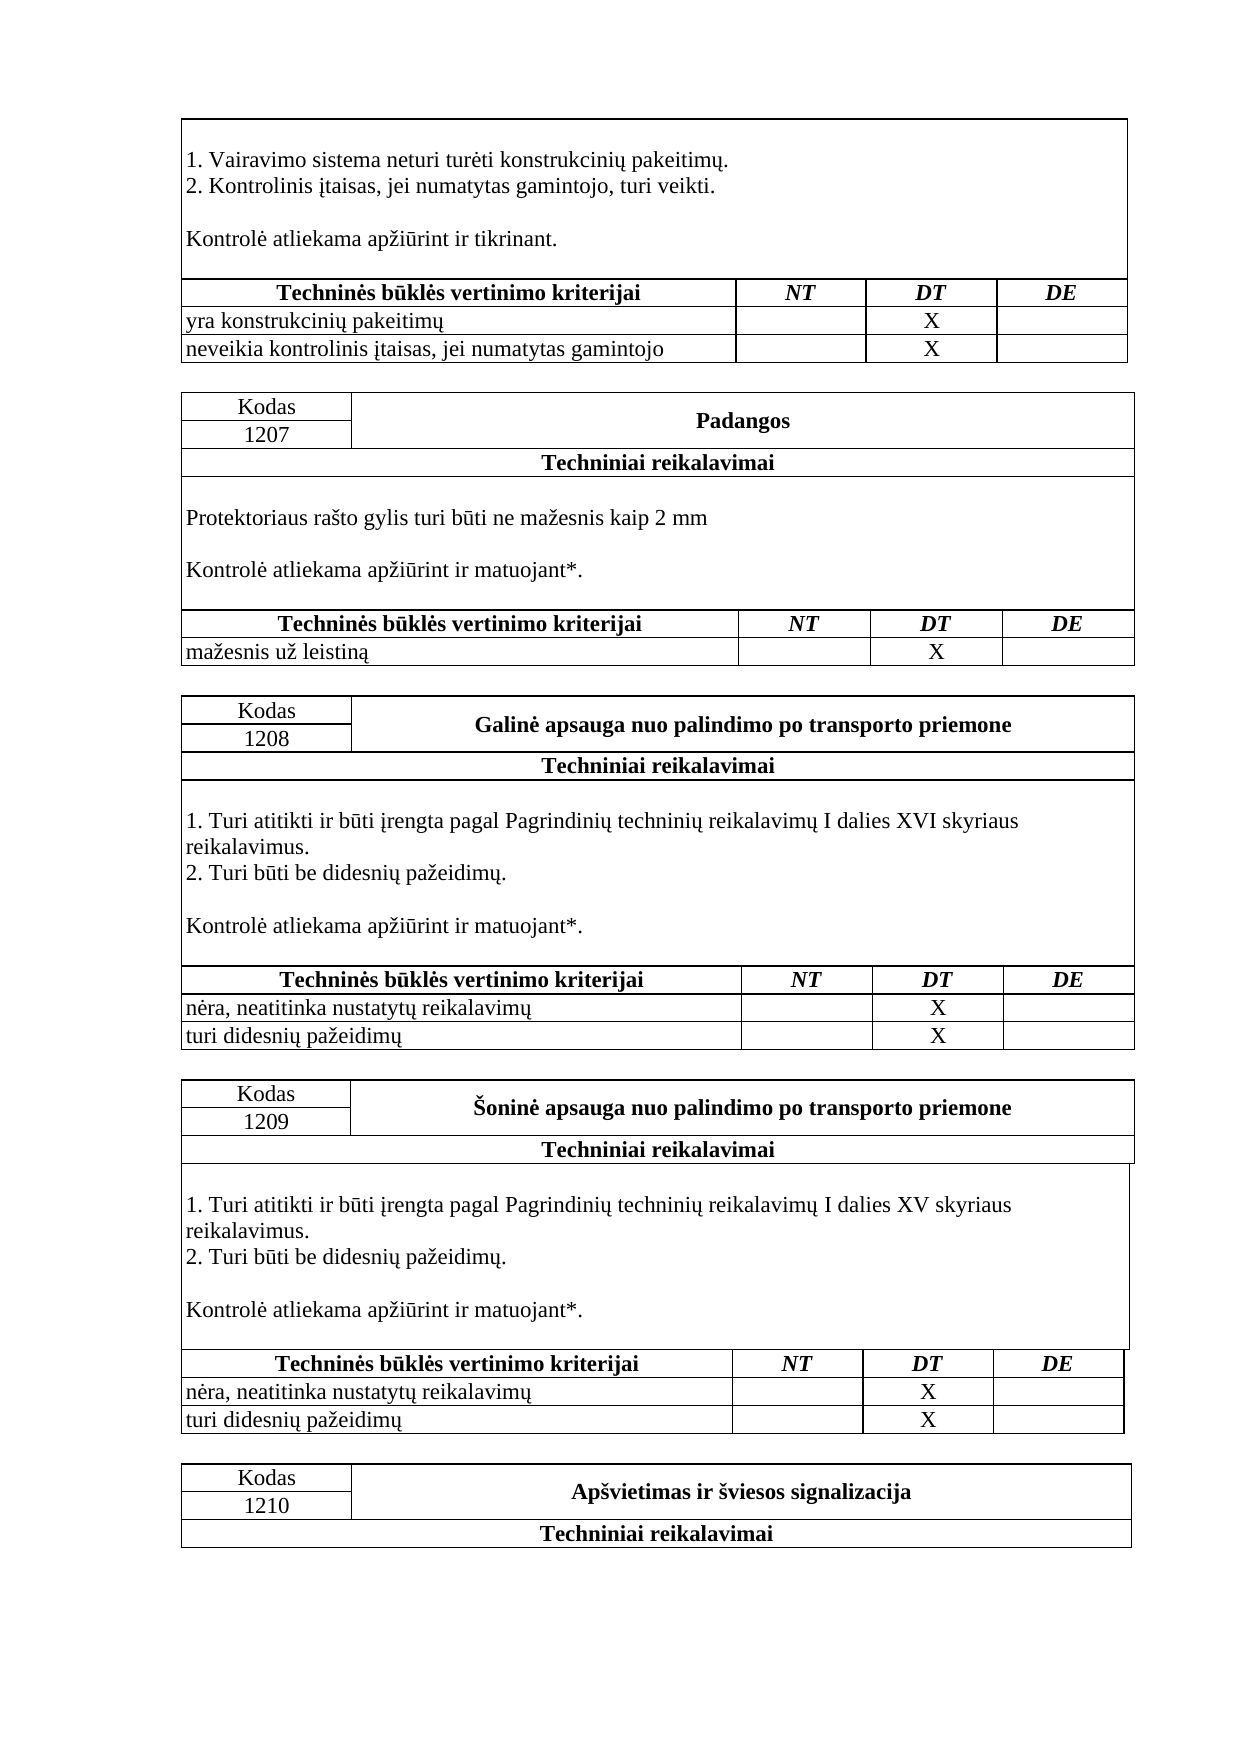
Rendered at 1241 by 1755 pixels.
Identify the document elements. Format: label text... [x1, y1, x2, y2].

table_cell [998, 307, 1127, 334]
table_cell 1208 [182, 725, 351, 751]
table_cell DE [998, 280, 1127, 306]
table_cell turi didesnių pažeidimų [182, 1406, 732, 1432]
table_cell Techniniai reikalavimai [182, 1136, 1134, 1163]
table_header Kodas [182, 697, 351, 723]
table_cell mažesnis už leistiną [182, 638, 738, 665]
table_cell neveikia kontrolinis įtaisas, jei numatytas gamintojo [182, 335, 735, 362]
table_cell [1003, 638, 1134, 665]
table_header Galinė apsauga nuo palindimo po transporto priemone [352, 697, 1134, 751]
table_cell [1130, 1405, 1134, 1432]
table_cell NT [737, 280, 865, 306]
table_cell [1125, 1405, 1129, 1432]
table_cell [737, 335, 865, 362]
table_cell X [864, 1406, 993, 1432]
table_cell X [873, 995, 1003, 1021]
table_cell turi didesnių pažeidimų [182, 1022, 741, 1049]
table_cell X [867, 335, 996, 362]
table_cell [733, 1406, 862, 1432]
table_cell DE [1003, 611, 1134, 637]
table_cell X [867, 307, 996, 334]
table_cell DE [1004, 967, 1134, 993]
table_header Kodas [182, 1465, 351, 1491]
table_cell 1210 [182, 1492, 351, 1519]
table_cell [733, 1378, 862, 1404]
table_cell nėra, neatitinka nustatytų reikalavimų [182, 1378, 732, 1404]
table_cell [998, 335, 1127, 362]
table_cell X [873, 1022, 1003, 1049]
table_cell [1004, 995, 1134, 1021]
table_cell Techninės būklės vertinimo kriterijai [182, 967, 741, 993]
table_cell [1125, 1350, 1129, 1377]
table_cell DE [994, 1350, 1123, 1377]
table_cell [742, 1022, 872, 1049]
table_cell NT [733, 1350, 862, 1377]
table_cell [742, 995, 872, 1021]
table_cell NT [739, 611, 870, 637]
table_cell [1125, 1377, 1129, 1404]
table_cell [994, 1378, 1123, 1404]
table_cell DT [871, 611, 1002, 637]
table_cell DT [873, 967, 1003, 993]
table_cell 1. Turi atitikti ir būti įrengta pagal Pagrindinių techninių reikalavimų I dalies XVI skyriaus reikalavimus. 2. Turi būti be didesnių pažeidimų. Kontrolė atliekama apžiūrint ir matuojant*. [182, 781, 1134, 965]
table_cell DT [867, 280, 996, 306]
table_cell X [871, 638, 1002, 665]
table_cell [1130, 1164, 1134, 1349]
table_cell Techniniai reikalavimai [182, 449, 1134, 476]
table_cell [739, 638, 870, 665]
table_cell Protektoriaus rašto gylis turi būti ne mažesnis kaip 2 mm Kontrolė atliekama apžiūrint ir matuojant*. [182, 477, 1134, 609]
table_cell [737, 307, 865, 334]
table_header Kodas [182, 1081, 350, 1107]
table_cell NT [742, 967, 872, 993]
table_cell [1130, 1349, 1134, 1377]
table_cell 1207 [182, 421, 351, 448]
table_cell [994, 1406, 1123, 1432]
table_cell yra konstrukcinių pakeitimų [182, 307, 735, 334]
table_header Apšvietimas ir šviesos signalizacija [352, 1465, 1131, 1519]
table_cell 1209 [182, 1108, 350, 1135]
table_cell nėra, neatitinka nustatytų reikalavimų [182, 995, 741, 1021]
table_cell Techniniai reikalavimai [182, 753, 1134, 779]
table_cell DT [864, 1350, 993, 1377]
table_cell 1. Vairavimo sistema neturi turėti konstrukcinių pakeitimų. 2. Kontrolinis įtaisas, jei numatytas gamintojo, turi veikti. Kontrolė atliekama apžiūrint ir tikrinant. [182, 120, 1127, 278]
table_cell 1. Turi atitikti ir būti įrengta pagal Pagrindinių techninių reikalavimų I dalies XV skyriaus reikalavimus. 2. Turi būti be didesnių pažeidimų. Kontrolė atliekama apžiūrint ir matuojant*. [182, 1164, 1129, 1349]
table_cell Techninės būklės vertinimo kriterijai [182, 1350, 732, 1377]
table_cell Techninės būklės vertinimo kriterijai [182, 611, 738, 637]
table_cell [1130, 1377, 1134, 1404]
table_cell [1004, 1022, 1134, 1049]
table_header Kodas [182, 393, 351, 420]
table_header Padangos [352, 393, 1134, 448]
table_cell X [864, 1378, 993, 1404]
table_cell Techninės būklės vertinimo kriterijai [182, 280, 735, 306]
table_header Šoninė apsauga nuo palindimo po transporto priemone [351, 1081, 1134, 1135]
table_cell Techniniai reikalavimai [182, 1520, 1131, 1547]
